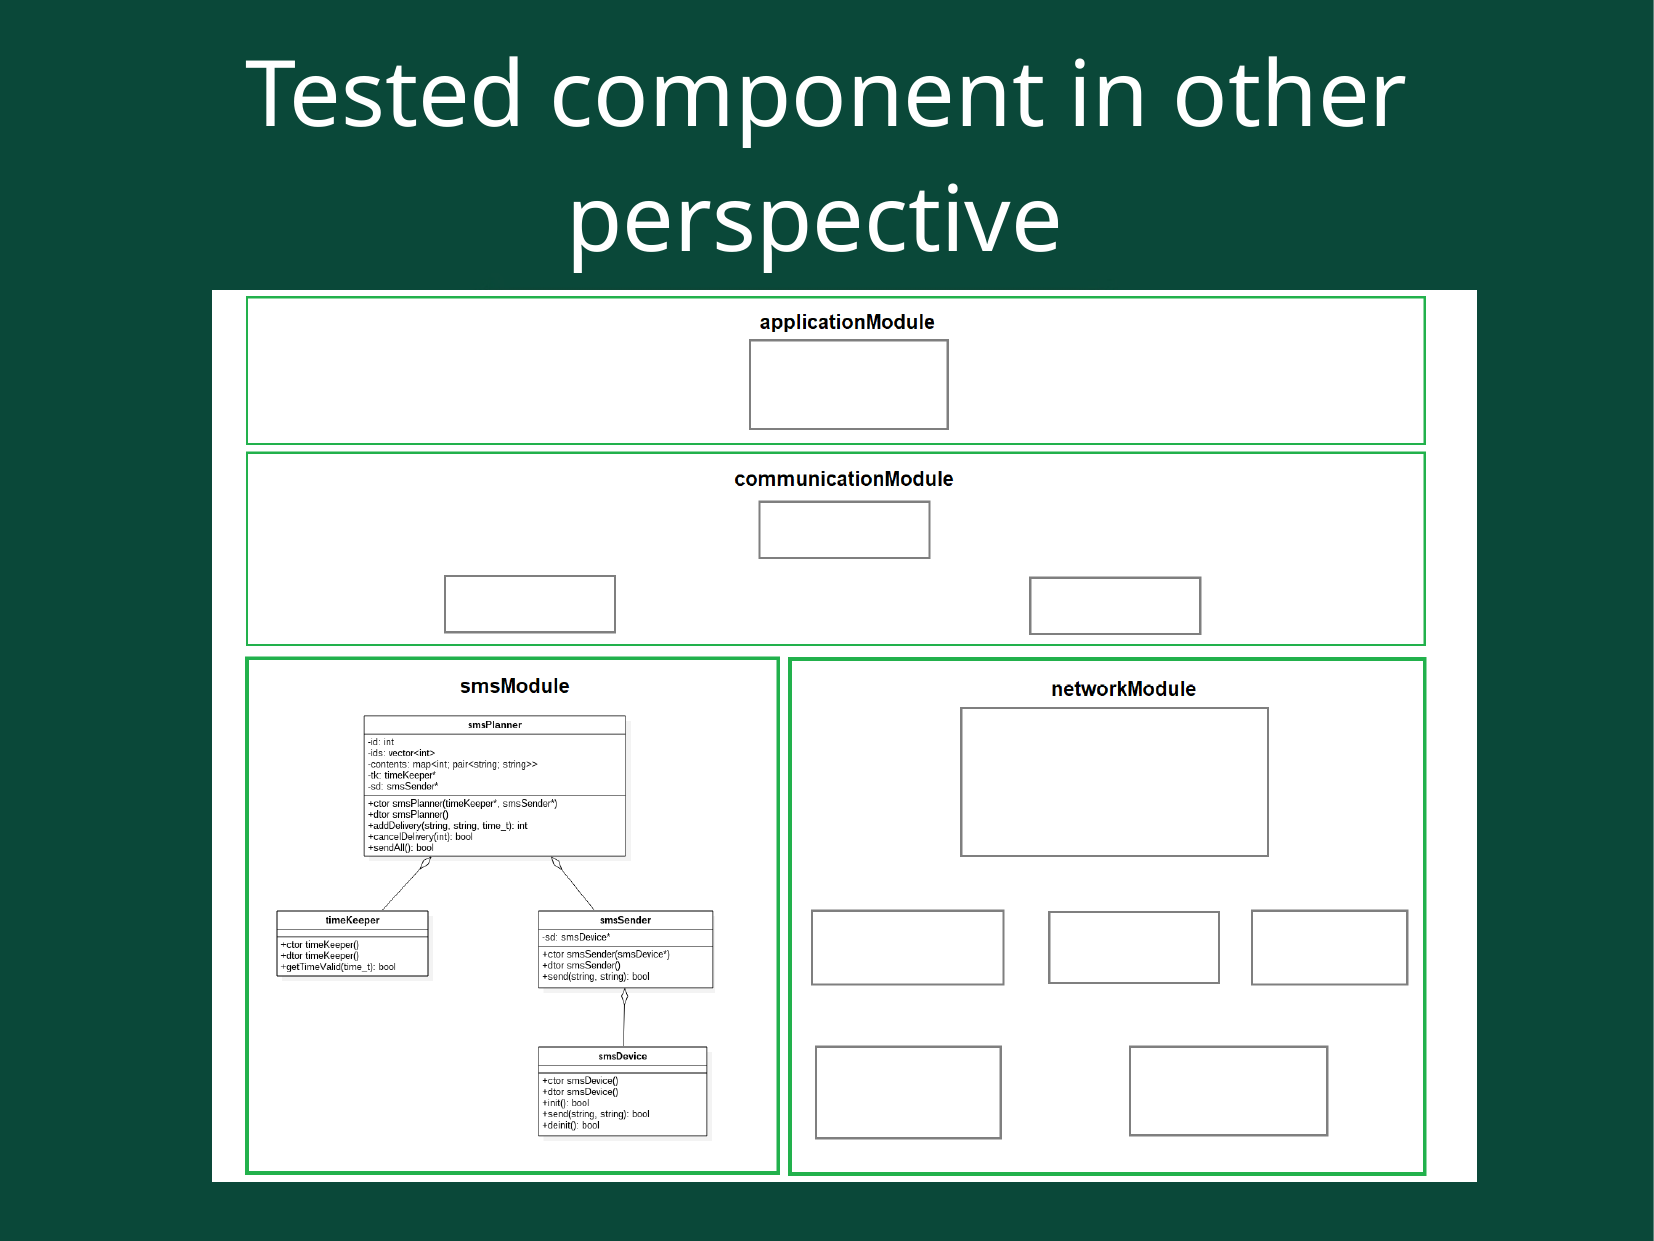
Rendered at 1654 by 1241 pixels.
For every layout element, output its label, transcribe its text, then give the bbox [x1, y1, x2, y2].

title Tested component in other perspective [82, 16, 1571, 290]
picture [0, 0, 1654, 1241]
